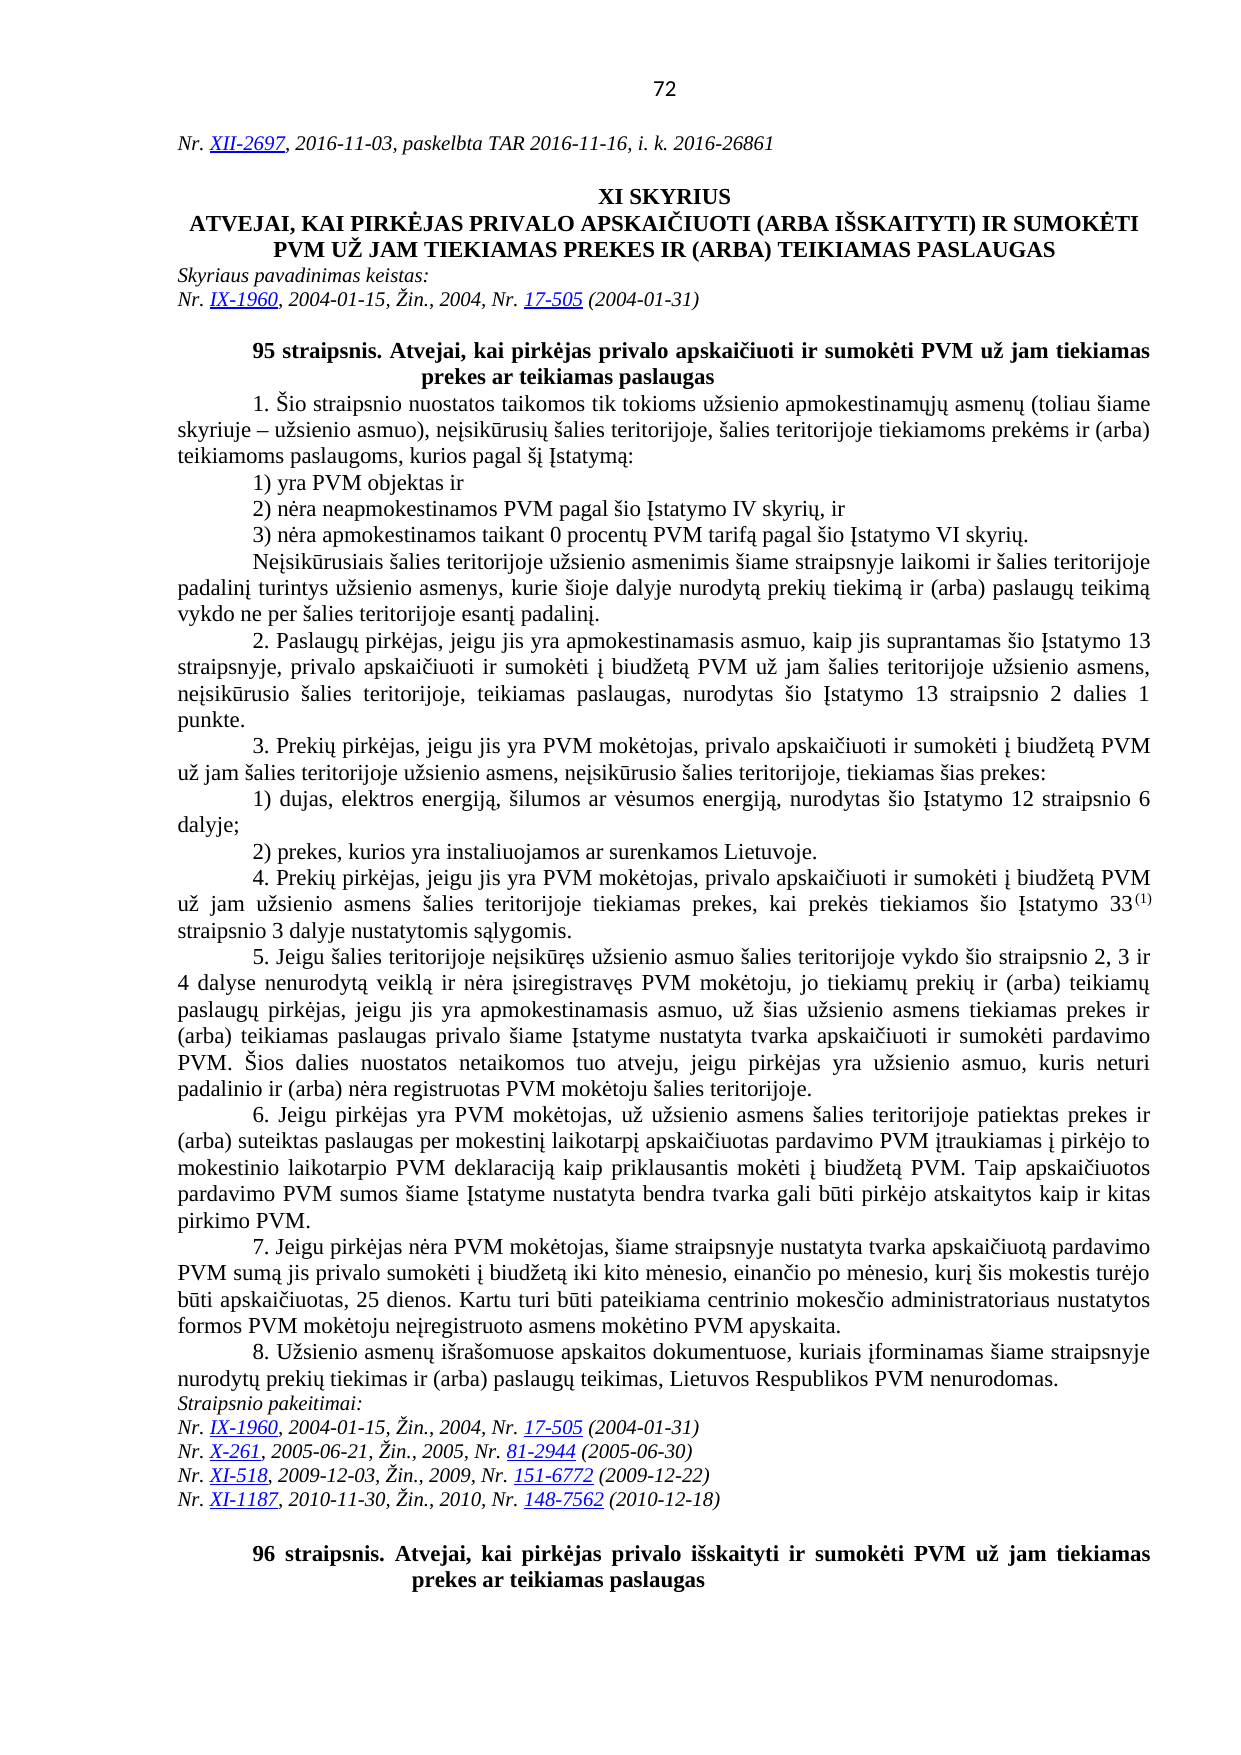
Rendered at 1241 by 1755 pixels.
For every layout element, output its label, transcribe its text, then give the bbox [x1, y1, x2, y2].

text 8. Užsienio asmenų išrašomuose apskaitos dokumentuose, kuriais įforminamas šiame straipsnyje nurodytų prekių tiekimas ir (arba) paslaugų teikimas, Lietuvos Respublikos PVM nenurodomas. [177, 1338, 1152, 1391]
text 96 straipsnis. Atvejai, kai pirkėjas privalo išskaityti ir sumokėti PVM už jam tiekiamas prekes ar teikiamas paslaugas [252, 1540, 1152, 1593]
text Straipsnio pakeitimai: [177, 1391, 1152, 1415]
text 1) dujas, elektros energiją, šilumos ar vėsumos energiją, nurodytas šio Įstatymo 12 straipsnio 6 dalyje; [177, 785, 1152, 838]
text 1) yra PVM objektas ir [177, 469, 1152, 495]
text 95 straipsnis. Atvejai, kai pirkėjas privalo apskaičiuoti ir sumokėti PVM už jam tiekiamas prekes ar teikiamas paslaugas [252, 337, 1152, 390]
text XI SKYRIUS [177, 183, 1152, 210]
text Nr. X-261, 2005-06-21, Žin., 2005, Nr. 81-2944 (2005-06-30) [177, 1439, 1152, 1463]
text 4. Prekių pirkėjas, jeigu jis yra PVM mokėtojas, privalo apskaičiuoti ir sumokėti į biudžetą PVM už jam užsienio asmens šalies teritorijoje tiekiamas prekes, kai prekės tiekiamos šio Įstatymo 33(1) straipsnio 3 dalyje nustatytomis sąlygomis. [177, 864, 1152, 943]
text 2) nėra neapmokestinamos PVM pagal šio Įstatymo IV skyrių, ir [177, 495, 1152, 521]
text Nr. IX-1960, 2004-01-15, Žin., 2004, Nr. 17-505 (2004-01-31) [177, 287, 1152, 311]
text 2) prekes, kurios yra instaliuojamos ar surenkamos Lietuvoje. [177, 838, 1152, 864]
text ATVEJAI, KAI PIRKĖJAS PRIVALO APSKAIČIUOTI (ARBA IŠSKAITYTI) IR SUMOKĖTI PVM UŽ JAM TIEKIAMAS PREKES IR (ARBA) TEIKIAMAS PASLAUGAS [177, 210, 1152, 262]
text Nr. XI-518, 2009-12-03, Žin., 2009, Nr. 151-6772 (2009-12-22) [177, 1463, 1152, 1487]
text 3) nėra apmokestinamos taikant 0 procentų PVM tarifą pagal šio Įstatymo VI skyrių. [177, 521, 1152, 548]
text 1. Šio straipsnio nuostatos taikomos tik tokioms užsienio apmokestinamųjų asmenų (toliau šiame skyriuje – užsienio asmuo), neįsikūrusių šalies teritorijoje, šalies teritorijoje tiekiamoms prekėms ir (arba) teikiamoms paslaugoms, kurios pagal šį Įstatymą: [177, 390, 1152, 469]
text 7. Jeigu pirkėjas nėra PVM mokėtojas, šiame straipsnyje nustatyta tvarka apskaičiuotą pardavimo PVM sumą jis privalo sumokėti į biudžetą iki kito mėnesio, einančio po mėnesio, kurį šis mokestis turėjo būti apskaičiuotas, 25 dienos. Kartu turi būti pateikiama centrinio mokesčio administratoriaus nustatytos formos PVM mokėtoju neįregistruoto asmens mokėtino PVM apyskaita. [177, 1233, 1152, 1338]
text 5. Jeigu šalies teritorijoje neįsikūręs užsienio asmuo šalies teritorijoje vykdo šio straipsnio 2, 3 ir 4 dalyse nenurodytą veiklą ir nėra įsiregistravęs PVM mokėtoju, jo tiekiamų prekių ir (arba) teikiamų paslaugų pirkėjas, jeigu jis yra apmokestinamasis asmuo, už šias užsienio asmens tiekiamas prekes ir (arba) teikiamas paslaugas privalo šiame Įstatyme nustatyta tvarka apskaičiuoti ir sumokėti pardavimo PVM. Šios dalies nuostatos netaikomos tuo atveju, jeigu pirkėjas yra užsienio asmuo, kuris neturi padalinio ir (arba) nėra registruotas PVM mokėtoju šalies teritorijoje. [177, 943, 1152, 1101]
text Nr. XII-2697, 2016-11-03, paskelbta TAR 2016-11-16, i. k. 2016-26861 [177, 131, 1152, 155]
text 2. Paslaugų pirkėjas, jeigu jis yra apmokestinamasis asmuo, kaip jis suprantamas šio Įstatymo 13 straipsnyje, privalo apskaičiuoti ir sumokėti į biudžetą PVM už jam šalies teritorijoje užsienio asmens, neįsikūrusio šalies teritorijoje, teikiamas paslaugas, nurodytas šio Įstatymo 13 straipsnio 2 dalies 1 punkte. [177, 627, 1152, 732]
text Nr. XI-1187, 2010-11-30, Žin., 2010, Nr. 148-7562 (2010-12-18) [177, 1487, 1152, 1511]
text Nr. IX-1960, 2004-01-15, Žin., 2004, Nr. 17-505 (2004-01-31) [177, 1415, 1152, 1439]
text Neįsikūrusiais šalies teritorijoje užsienio asmenimis šiame straipsnyje laikomi ir šalies teritorijoje padalinį turintys užsienio asmenys, kurie šioje dalyje nurodytą prekių tiekimą ir (arba) paslaugų teikimą vykdo ne per šalies teritorijoje esantį padalinį. [177, 548, 1152, 627]
text Skyriaus pavadinimas keistas: [177, 262, 1152, 287]
text 6. Jeigu pirkėjas yra PVM mokėtojas, už užsienio asmens šalies teritorijoje patiektas prekes ir (arba) suteiktas paslaugas per mokestinį laikotarpį apskaičiuotas pardavimo PVM įtraukiamas į pirkėjo to mokestinio laikotarpio PVM deklaraciją kaip priklausantis mokėti į biudžetą PVM. Taip apskaičiuotos pardavimo PVM sumos šiame Įstatyme nustatyta bendra tvarka gali būti pirkėjo atskaitytos kaip ir kitas pirkimo PVM. [177, 1101, 1152, 1233]
text 3. Prekių pirkėjas, jeigu jis yra PVM mokėtojas, privalo apskaičiuoti ir sumokėti į biudžetą PVM už jam šalies teritorijoje užsienio asmens, neįsikūrusio šalies teritorijoje, tiekiamas šias prekes: [177, 732, 1152, 785]
